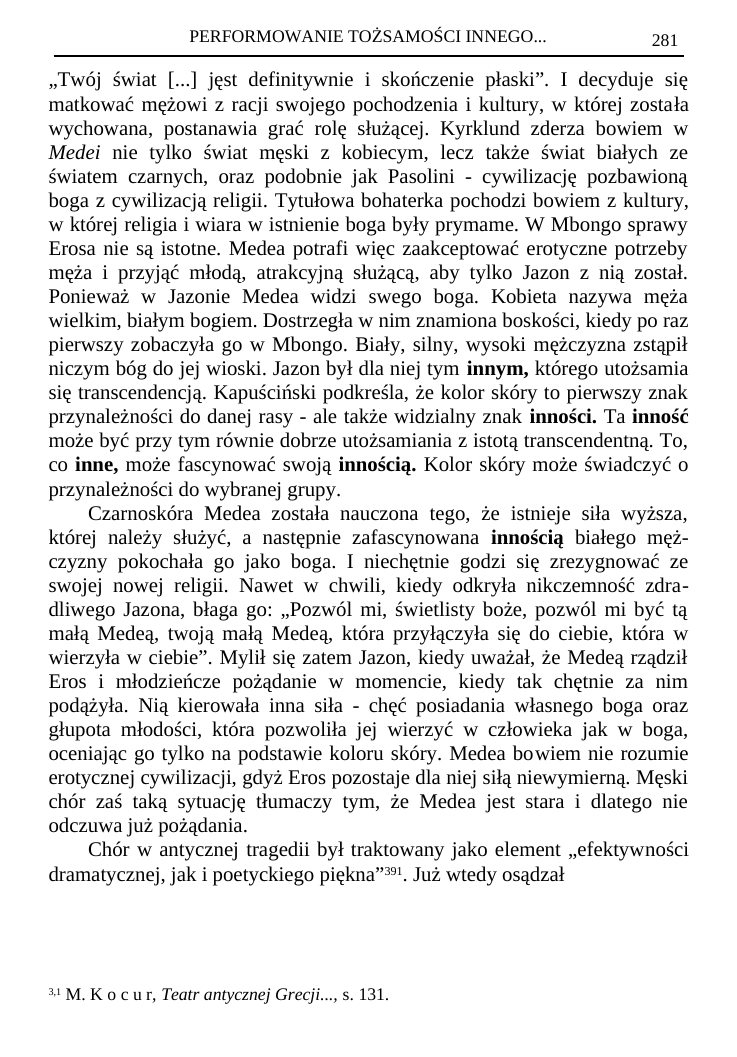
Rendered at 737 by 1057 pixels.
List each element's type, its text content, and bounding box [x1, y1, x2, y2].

text „Twój świat [...] jęst definitywnie i skończenie płaski”. I decyduje się matkować mężowi z racji swojego pochodzenia i kultury, w której zosta­ła wychowana, postanawia grać rolę służącej. Kyrklund zderza bowiem w Medei nie tylko świat męski z kobiecym, lecz także świat białych ze światem czarnych, oraz podobnie jak Pasolini - cywilizację pozbawioną boga z cywilizacją religii. Tytułowa bohaterka pochodzi bowiem z kul­tury, w której religia i wiara w istnienie boga były prymame. W Mbongo sprawy Erosa nie są istotne. Medea potrafi więc zaakceptować erotyczne potrzeby męża i przyjąć młodą, atrakcyjną służącą, aby tylko Jazon z nią został. Ponieważ w Jazonie Medea widzi swego boga. Kobieta nazywa męża wielkim, białym bogiem. Dostrzegła w nim znamiona boskości, kiedy po raz pierwszy zobaczyła go w Mbongo. Biały, silny, wysoki mężczyzna zstąpił niczym bóg do jej wioski. Jazon był dla niej tym in­nym, którego utożsamia się transcendencją. Kapuściński podkreśla, że kolor skóry to pierwszy znak przynależności do danej rasy - ale także widzialny znak inności. Ta inność może być przy tym równie dobrze utożsamiania z istotą transcendentną. To, co inne, może fascynować swoją innością. Kolor skóry może świadczyć o przynależności do wy­branej grupy. [48, 67, 689, 501]
text 3,1 M. K o c u r, Teatr antycznej Grecji..., s. 131. [48, 983, 689, 1004]
text PERFORMOWANIE TOŻSAMOŚCI INNEGO... [176, 25, 560, 46]
text Czarnoskóra Medea została nauczona tego, że istnieje siła wyższa, której należy służyć, a następnie zafascynowana innością białego męż­czyzny pokochała go jako boga. I niechętnie godzi się zrezygnować ze swojej nowej religii. Nawet w chwili, kiedy odkryła nikczemność zdra­dliwego Jazona, błaga go: „Pozwól mi, świetlisty boże, pozwól mi być tą małą Medeą, twoją małą Medeą, która przyłączyła się do ciebie, która w wierzyła w ciebie”. Mylił się zatem Jazon, kiedy uważał, że Medeą rządził Eros i młodzieńcze pożądanie w momencie, kiedy tak chętnie za nim podążyła. Nią kierowała inna siła - chęć posiadania własnego boga oraz głupota młodości, która pozwoliła jej wierzyć w człowieka jak w boga, oceniając go tylko na podstawie koloru skóry. Medea bo­wiem nie rozumie erotycznej cywilizacji, gdyż Eros pozostaje dla niej siłą niewymierną. Męski chór zaś taką sytuację tłumaczy tym, że Medea jest stara i dlatego nie odczuwa już pożądania. [48, 501, 689, 837]
text Chór w antycznej tragedii był traktowany jako element „efektyw­ności dramatycznej, jak i poetyckiego piękna”391. Już wtedy osądzał [48, 837, 689, 886]
text 281 [652, 29, 685, 50]
